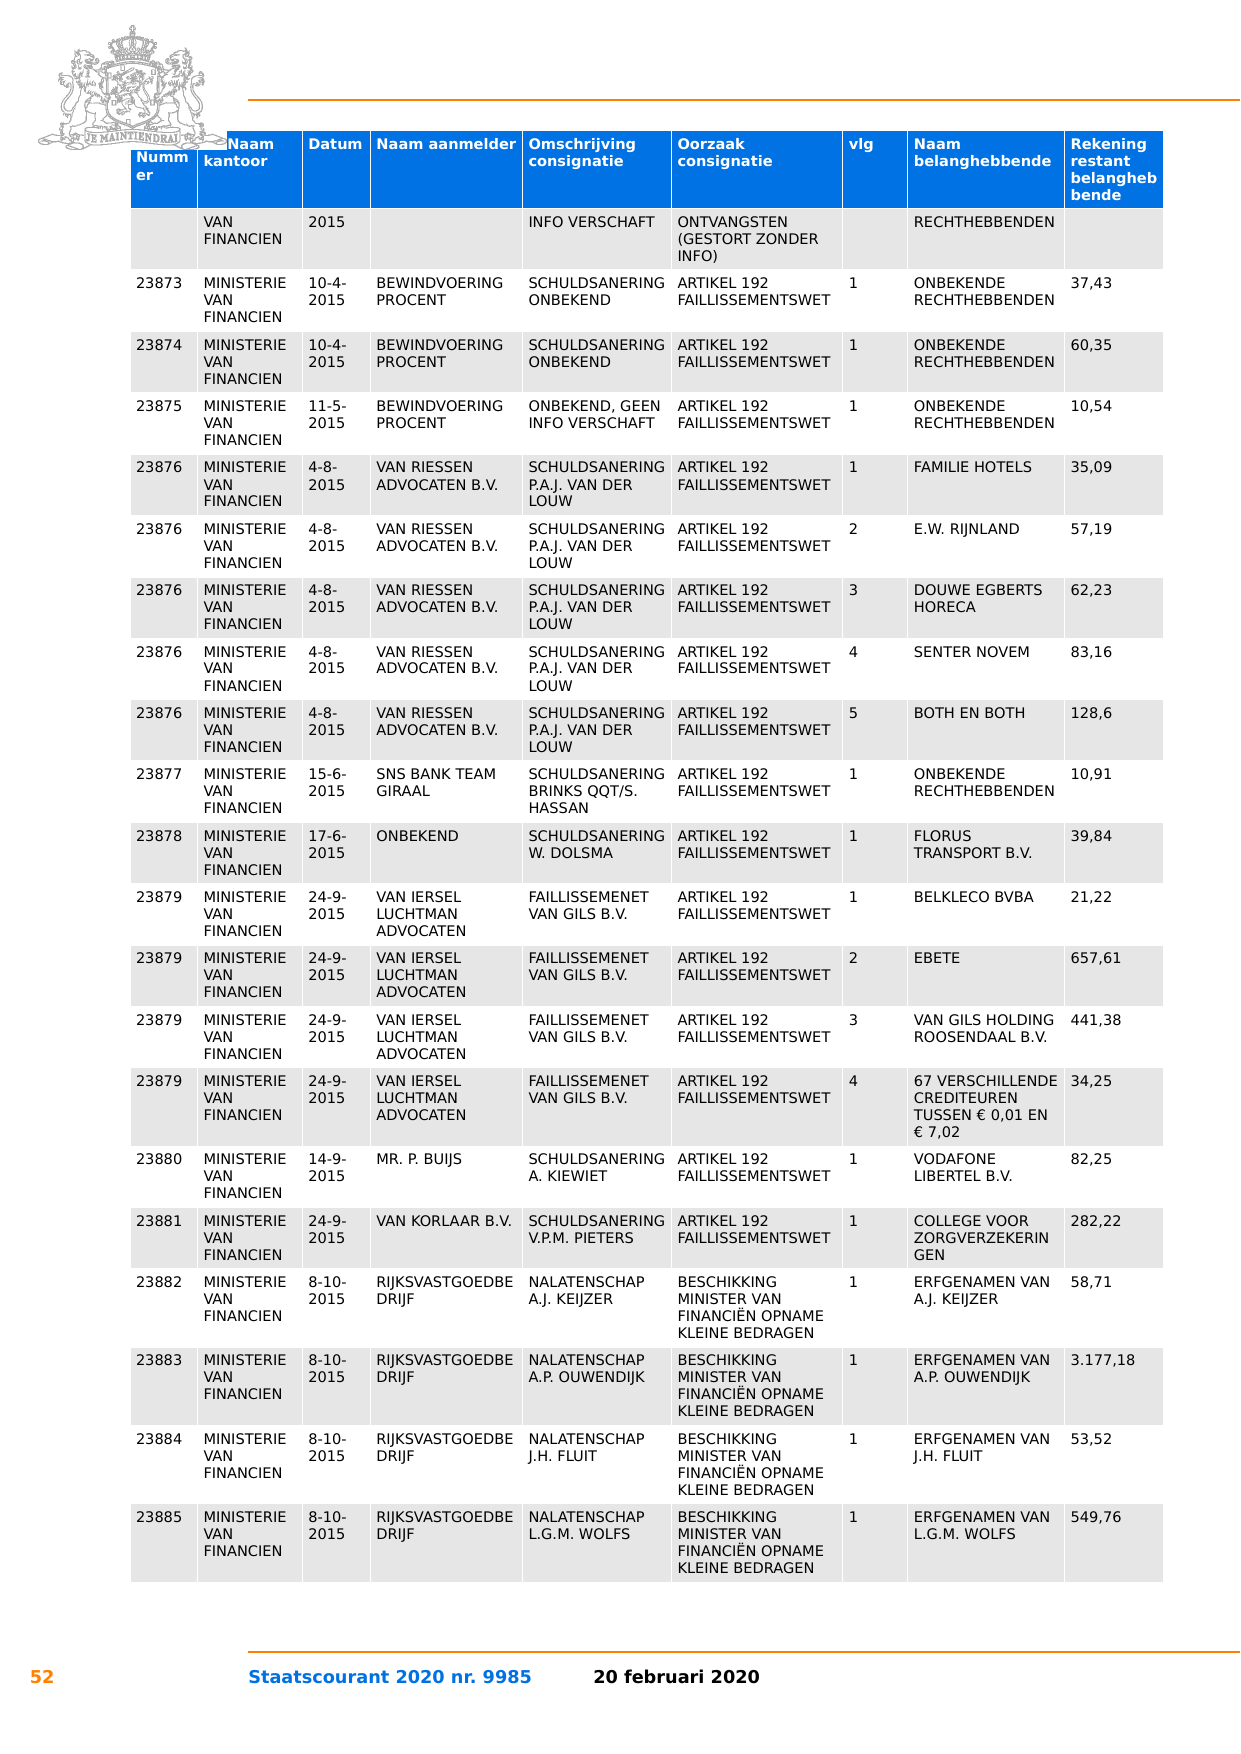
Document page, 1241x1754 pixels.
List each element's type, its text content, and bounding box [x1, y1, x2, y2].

table_cell 34,25 [1065, 1068, 1163, 1146]
table_cell E.W. RIJNLAND [908, 516, 1064, 576]
table_cell 24-9-2015 [303, 1007, 370, 1067]
table_cell RIJKSVASTGOEDBEDRIJF [371, 1348, 522, 1425]
table_cell 10-4-2015 [303, 271, 370, 331]
table_cell SCHULDSANERING P.A.J. VAN DER LOUW [523, 700, 671, 760]
table_cell 1 [843, 823, 907, 883]
table_cell NALATENSCHAP A.P. OUWENDIJK [523, 1348, 671, 1425]
table_cell 657,61 [1065, 946, 1163, 1006]
table_cell 3 [843, 578, 907, 638]
table_cell 8-10-2015 [303, 1269, 370, 1347]
table_cell RECHTHEBBENDEN [908, 209, 1064, 269]
table_cell MINISTERIE VAN FINANCIEN [198, 1348, 302, 1425]
table_cell 23879 [131, 946, 197, 1006]
table_cell 23876 [131, 700, 197, 760]
table_cell NALATENSCHAP A.J. KEIJZER [523, 1269, 671, 1347]
table_cell 24-9-2015 [303, 946, 370, 1006]
table_cell 62,23 [1065, 578, 1163, 638]
table_cell VAN RIESSEN ADVOCATEN B.V. [371, 455, 522, 515]
table_cell MINISTERIE VAN FINANCIEN [198, 1504, 302, 1582]
table_cell 14-9-2015 [303, 1147, 370, 1207]
table_cell BEWINDVOERING PROCENT [371, 393, 522, 454]
table_cell COLLEGE VOOR ZORGVERZEKERINGEN [908, 1208, 1064, 1268]
table_cell ARTIKEL 192 FAILLISSEMENTSWET [672, 271, 842, 331]
table_cell [1065, 209, 1163, 269]
table_header vlg [843, 131, 907, 208]
table_cell 67 VERSCHILLENDE CREDITEUREN TUSSEN € 0,01 EN € 7,02 [908, 1068, 1064, 1146]
table_cell MINISTERIE VAN FINANCIEN [198, 393, 302, 454]
table_cell 24-9-2015 [303, 884, 370, 944]
table_cell [843, 209, 907, 269]
table_cell MR. P. BUIJS [371, 1147, 522, 1207]
table_cell 1 [843, 393, 907, 454]
table_cell FLORUS TRANSPORT B.V. [908, 823, 1064, 883]
table_cell BEWINDVOERING PROCENT [371, 271, 522, 331]
table_cell 58,71 [1065, 1269, 1163, 1347]
table_cell 4-8-2015 [303, 700, 370, 760]
table_cell 11-5-2015 [303, 393, 370, 454]
table_cell 4 [843, 639, 907, 699]
table_cell ERFGENAMEN VAN A.P. OUWENDIJK [908, 1348, 1064, 1425]
table_cell DOUWE EGBERTS HORECA [908, 578, 1064, 638]
table_cell MINISTERIE VAN FINANCIEN [198, 1068, 302, 1146]
table_cell ARTIKEL 192 FAILLISSEMENTSWET [672, 1147, 842, 1207]
table_cell 23885 [131, 1504, 197, 1582]
table_cell ARTIKEL 192 FAILLISSEMENTSWET [672, 1007, 842, 1067]
table_cell NALATENSCHAP J.H. FLUIT [523, 1426, 671, 1503]
table_cell SCHULDSANERING P.A.J. VAN DER LOUW [523, 455, 671, 515]
table_cell [371, 209, 522, 269]
table_cell 24-9-2015 [303, 1068, 370, 1146]
table_header Naam aanmelder [371, 131, 522, 208]
table_cell RIJKSVASTGOEDBEDRIJF [371, 1269, 522, 1347]
table_cell 23883 [131, 1348, 197, 1425]
table_cell 23882 [131, 1269, 197, 1347]
table_cell 1 [843, 332, 907, 392]
table_cell SCHULDSANERING ONBEKEND [523, 332, 671, 392]
table_cell 10,54 [1065, 393, 1163, 454]
table_cell 23876 [131, 639, 197, 699]
table_cell INFO VERSCHAFT [523, 209, 671, 269]
table_cell 23881 [131, 1208, 197, 1268]
table_cell ONBEKENDE RECHTHEBBENDEN [908, 271, 1064, 331]
table_cell ARTIKEL 192 FAILLISSEMENTSWET [672, 700, 842, 760]
table_cell ARTIKEL 192 FAILLISSEMENTSWET [672, 946, 842, 1006]
table_cell ARTIKEL 192 FAILLISSEMENTSWET [672, 639, 842, 699]
table_cell BESCHIKKING MINISTER VAN FINANCIËN OPNAME KLEINE BEDRAGEN [672, 1348, 842, 1425]
table_cell BELKLECO BVBA [908, 884, 1064, 944]
table_cell 2 [843, 516, 907, 576]
table_cell 23879 [131, 884, 197, 944]
table_cell NALATENSCHAP L.G.M. WOLFS [523, 1504, 671, 1582]
table_cell VAN RIESSEN ADVOCATEN B.V. [371, 700, 522, 760]
table_cell ONBEKENDE RECHTHEBBENDEN [908, 393, 1064, 454]
table_cell 23876 [131, 578, 197, 638]
table_cell 1 [843, 455, 907, 515]
table_cell EBETE [908, 946, 1064, 1006]
table_cell ONTVANGSTEN (GESTORT ZONDER INFO) [672, 209, 842, 269]
table_cell RIJKSVASTGOEDBEDRIJF [371, 1426, 522, 1503]
table_cell 1 [843, 761, 907, 822]
table_cell 53,52 [1065, 1426, 1163, 1503]
table_cell 4-8-2015 [303, 455, 370, 515]
table_cell 10-4-2015 [303, 332, 370, 392]
table_cell MINISTERIE VAN FINANCIEN [198, 1007, 302, 1067]
table_cell 1 [843, 1208, 907, 1268]
table_cell ONBEKENDE RECHTHEBBENDEN [908, 761, 1064, 822]
table_cell ERFGENAMEN VAN L.G.M. WOLFS [908, 1504, 1064, 1582]
table_cell SCHULDSANERING W. DOLSMA [523, 823, 671, 883]
table_cell MINISTERIE VAN FINANCIEN [198, 516, 302, 576]
table_cell 23874 [131, 332, 197, 392]
table_cell ARTIKEL 192 FAILLISSEMENTSWET [672, 1068, 842, 1146]
table_cell 23873 [131, 271, 197, 331]
table_cell 23879 [131, 1007, 197, 1067]
table_cell ONBEKENDE RECHTHEBBENDEN [908, 332, 1064, 392]
table_cell ERFGENAMEN VAN A.J. KEIJZER [908, 1269, 1064, 1347]
table_cell 23879 [131, 1068, 197, 1146]
table_cell VAN IERSEL LUCHTMAN ADVOCATEN [371, 1068, 522, 1146]
table_cell 3 [843, 1007, 907, 1067]
table_cell FAILLISSEMENET VAN GILS B.V. [523, 884, 671, 944]
table_cell MINISTERIE VAN FINANCIEN [198, 884, 302, 944]
table_cell BESCHIKKING MINISTER VAN FINANCIËN OPNAME KLEINE BEDRAGEN [672, 1504, 842, 1582]
table_cell 549,76 [1065, 1504, 1163, 1582]
table_cell BESCHIKKING MINISTER VAN FINANCIËN OPNAME KLEINE BEDRAGEN [672, 1269, 842, 1347]
table_header Oorzaak consignatie [672, 131, 842, 208]
table_cell 17-6-2015 [303, 823, 370, 883]
table_cell MINISTERIE VAN FINANCIEN [198, 1426, 302, 1503]
table_cell SCHULDSANERING P.A.J. VAN DER LOUW [523, 578, 671, 638]
table_cell VAN FINANCIEN [198, 209, 302, 269]
table_cell SENTER NOVEM [908, 639, 1064, 699]
table_cell VAN IERSEL LUCHTMAN ADVOCATEN [371, 884, 522, 944]
table_cell MINISTERIE VAN FINANCIEN [198, 639, 302, 699]
table_cell SCHULDSANERING BRINKS QQT/S. HASSAN [523, 761, 671, 822]
table_cell 24-9-2015 [303, 1208, 370, 1268]
table_cell 8-10-2015 [303, 1504, 370, 1582]
table_cell 35,09 [1065, 455, 1163, 515]
table_cell ONBEKEND, GEEN INFO VERSCHAFT [523, 393, 671, 454]
table_cell MINISTERIE VAN FINANCIEN [198, 823, 302, 883]
table_cell ERFGENAMEN VAN J.H. FLUIT [908, 1426, 1064, 1503]
table_header Naam belanghebbende [908, 131, 1064, 208]
table_cell VAN RIESSEN ADVOCATEN B.V. [371, 516, 522, 576]
table_cell 3.177,18 [1065, 1348, 1163, 1425]
table_cell BESCHIKKING MINISTER VAN FINANCIËN OPNAME KLEINE BEDRAGEN [672, 1426, 842, 1503]
table_cell VAN GILS HOLDING ROOSENDAAL B.V. [908, 1007, 1064, 1067]
table_cell ARTIKEL 192 FAILLISSEMENTSWET [672, 332, 842, 392]
table_cell ARTIKEL 192 FAILLISSEMENTSWET [672, 823, 842, 883]
table_cell ARTIKEL 192 FAILLISSEMENTSWET [672, 516, 842, 576]
table_cell 23878 [131, 823, 197, 883]
table_cell VAN IERSEL LUCHTMAN ADVOCATEN [371, 1007, 522, 1067]
table_cell MINISTERIE VAN FINANCIEN [198, 332, 302, 392]
table_cell 23875 [131, 393, 197, 454]
table_cell 4-8-2015 [303, 578, 370, 638]
table_header Omschrijving consignatie [523, 131, 671, 208]
table_header Datum [303, 131, 370, 208]
table_cell SCHULDSANERING V.P.M. PIETERS [523, 1208, 671, 1268]
table_cell MINISTERIE VAN FINANCIEN [198, 455, 302, 515]
table_cell MINISTERIE VAN FINANCIEN [198, 1147, 302, 1207]
table_cell 23880 [131, 1147, 197, 1207]
table_cell 1 [843, 271, 907, 331]
table_cell ARTIKEL 192 FAILLISSEMENTSWET [672, 393, 842, 454]
table_cell BEWINDVOERING PROCENT [371, 332, 522, 392]
table_cell MINISTERIE VAN FINANCIEN [198, 578, 302, 638]
table_cell 1 [843, 1269, 907, 1347]
table_cell 2015 [303, 209, 370, 269]
table_cell 23876 [131, 455, 197, 515]
table_cell RIJKSVASTGOEDBEDRIJF [371, 1504, 522, 1582]
table_cell 8-10-2015 [303, 1426, 370, 1503]
table_cell MINISTERIE VAN FINANCIEN [198, 700, 302, 760]
table_cell VAN IERSEL LUCHTMAN ADVOCATEN [371, 946, 522, 1006]
table_cell SCHULDSANERING A. KIEWIET [523, 1147, 671, 1207]
table_cell FAILLISSEMENET VAN GILS B.V. [523, 1007, 671, 1067]
table_cell 1 [843, 1504, 907, 1582]
table_cell 10,91 [1065, 761, 1163, 822]
table_cell 15-6-2015 [303, 761, 370, 822]
table_cell [131, 209, 197, 269]
table_cell FAILLISSEMENET VAN GILS B.V. [523, 1068, 671, 1146]
table_cell SCHULDSANERING P.A.J. VAN DER LOUW [523, 516, 671, 576]
table_cell 83,16 [1065, 639, 1163, 699]
table_cell MINISTERIE VAN FINANCIEN [198, 946, 302, 1006]
table_cell 128,6 [1065, 700, 1163, 760]
table_cell MINISTERIE VAN FINANCIEN [198, 761, 302, 822]
table_cell MINISTERIE VAN FINANCIEN [198, 1208, 302, 1268]
table_cell 60,35 [1065, 332, 1163, 392]
table_cell VODAFONE LIBERTEL B.V. [908, 1147, 1064, 1207]
table_cell VAN KORLAAR B.V. [371, 1208, 522, 1268]
table_cell 23877 [131, 761, 197, 822]
table_cell 21,22 [1065, 884, 1163, 944]
table_cell 37,43 [1065, 271, 1163, 331]
table_cell 282,22 [1065, 1208, 1163, 1268]
table_cell 23884 [131, 1426, 197, 1503]
table_cell FAMILIE HOTELS [908, 455, 1064, 515]
table_cell 1 [843, 1147, 907, 1207]
table_cell 39,84 [1065, 823, 1163, 883]
table_cell ARTIKEL 192 FAILLISSEMENTSWET [672, 761, 842, 822]
table_cell 4-8-2015 [303, 639, 370, 699]
table_cell MINISTERIE VAN FINANCIEN [198, 1269, 302, 1347]
table_cell 1 [843, 1348, 907, 1425]
table_cell SCHULDSANERING P.A.J. VAN DER LOUW [523, 639, 671, 699]
table_cell MINISTERIE VAN FINANCIEN [198, 271, 302, 331]
table_header Nummer [131, 150, 197, 208]
table_cell 2 [843, 946, 907, 1006]
table_cell 4 [843, 1068, 907, 1146]
table_cell ARTIKEL 192 FAILLISSEMENTSWET [672, 884, 842, 944]
table_cell 57,19 [1065, 516, 1163, 576]
table_cell VAN RIESSEN ADVOCATEN B.V. [371, 578, 522, 638]
table_cell ARTIKEL 192 FAILLISSEMENTSWET [672, 455, 842, 515]
table_cell 1 [843, 884, 907, 944]
table_cell BOTH EN BOTH [908, 700, 1064, 760]
table_cell 441,38 [1065, 1007, 1163, 1067]
table_cell SCHULDSANERING ONBEKEND [523, 271, 671, 331]
table_cell ARTIKEL 192 FAILLISSEMENTSWET [672, 1208, 842, 1268]
picture [38, 25, 227, 150]
table_cell FAILLISSEMENET VAN GILS B.V. [523, 946, 671, 1006]
table_cell 5 [843, 700, 907, 760]
table_cell 8-10-2015 [303, 1348, 370, 1425]
table_cell ARTIKEL 192 FAILLISSEMENTSWET [672, 578, 842, 638]
table_cell SNS BANK TEAM GIRAAL [371, 761, 522, 822]
table_cell 23876 [131, 516, 197, 576]
table_cell 1 [843, 1426, 907, 1503]
table_cell VAN RIESSEN ADVOCATEN B.V. [371, 639, 522, 699]
table_cell 82,25 [1065, 1147, 1163, 1207]
table_cell ONBEKEND [371, 823, 522, 883]
table_header Rekening restant belanghebbende [1065, 131, 1163, 208]
table_header Naam kantoor [198, 131, 302, 208]
table_cell 4-8-2015 [303, 516, 370, 576]
